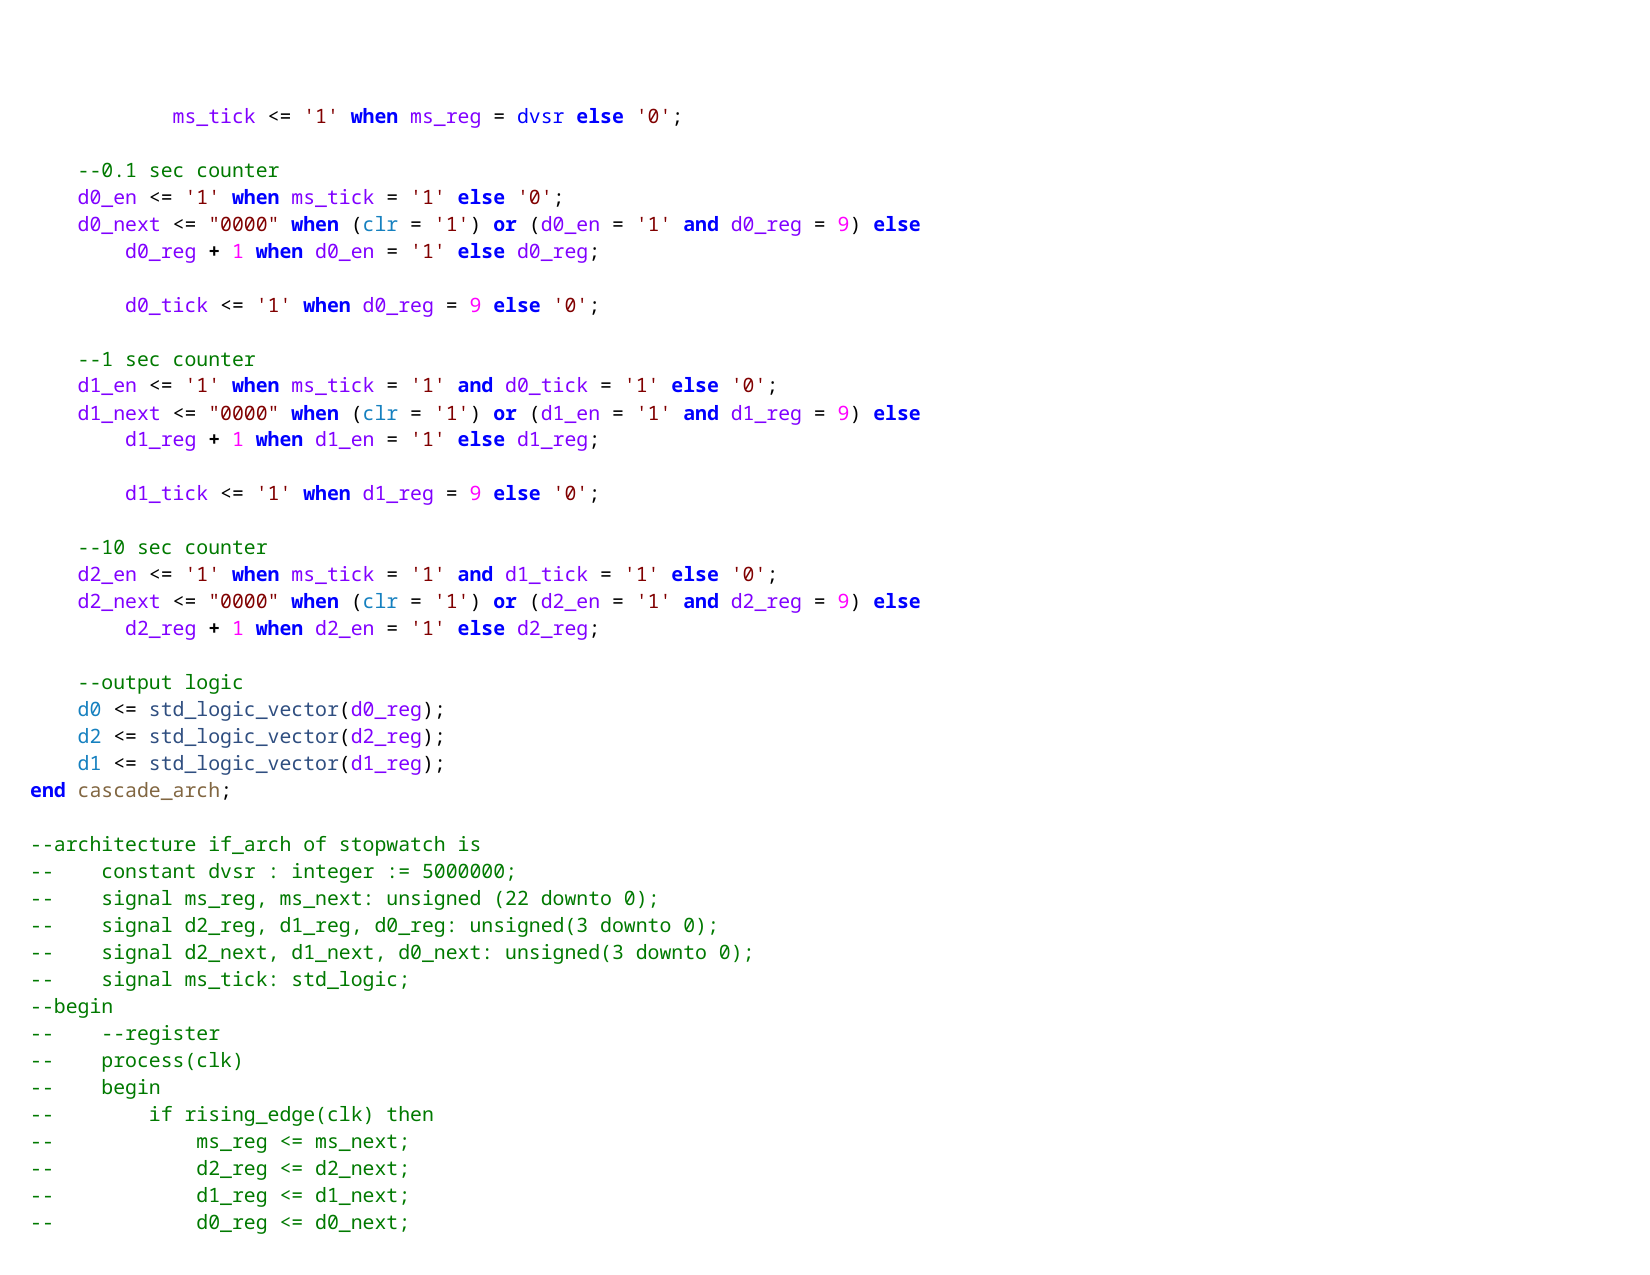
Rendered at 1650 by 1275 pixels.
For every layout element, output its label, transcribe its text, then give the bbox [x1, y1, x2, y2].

text -- begin [30, 1073, 1620, 1100]
text --10 sec counter [30, 534, 1620, 561]
text -- process(clk) [30, 1046, 1620, 1073]
text d1_reg + 1 when d1_en = '1' else d1_reg; [30, 426, 1620, 453]
text -- --register [30, 1019, 1620, 1046]
text -- if rising_edge(clk) then [30, 1100, 1620, 1127]
text --1 sec counter [30, 345, 1620, 372]
text -- ms_reg <= ms_next; [30, 1127, 1620, 1154]
text d1 <= std_logic_vector(d1_reg); [30, 749, 1620, 776]
text -- signal ms_reg, ms_next: unsigned (22 downto 0); [30, 884, 1620, 911]
text -- constant dvsr : integer := 5000000; [30, 857, 1620, 884]
text d0_reg + 1 when d0_en = '1' else d0_reg; [30, 237, 1620, 264]
text -- signal d2_next, d1_next, d0_next: unsigned(3 downto 0); [30, 938, 1620, 965]
text --begin [30, 992, 1620, 1019]
text d2_next <= "0000" when (clr = '1') or (d2_en = '1' and d2_reg = 9) else [30, 588, 1620, 614]
text -- d1_reg <= d1_next; [30, 1181, 1620, 1208]
text d0_next <= "0000" when (clr = '1') or (d0_en = '1' and d0_reg = 9) else [30, 210, 1620, 237]
text d2_en <= '1' when ms_tick = '1' and d1_tick = '1' else '0'; [30, 561, 1620, 588]
text d1_next <= "0000" when (clr = '1') or (d1_en = '1' and d1_reg = 9) else [30, 399, 1620, 426]
text -- d0_reg <= d0_next; [30, 1208, 1620, 1235]
text end cascade_arch; [30, 776, 1620, 803]
text d0_en <= '1' when ms_tick = '1' else '0'; [30, 183, 1620, 210]
text -- signal ms_tick: std_logic; [30, 965, 1620, 992]
text -- d2_reg <= d2_next; [30, 1154, 1620, 1181]
text d1_en <= '1' when ms_tick = '1' and d0_tick = '1' else '0'; [30, 372, 1620, 399]
text -- signal d2_reg, d1_reg, d0_reg: unsigned(3 downto 0); [30, 911, 1620, 938]
text --0.1 sec counter [30, 156, 1620, 183]
text ms_tick <= '1' when ms_reg = dvsr else '0'; [30, 102, 1620, 129]
text d2 <= std_logic_vector(d2_reg); [30, 722, 1620, 749]
text d2_reg + 1 when d2_en = '1' else d2_reg; [30, 614, 1620, 642]
text d0_tick <= '1' when d0_reg = 9 else '0'; [30, 291, 1620, 318]
text d1_tick <= '1' when d1_reg = 9 else '0'; [30, 480, 1620, 507]
text d0 <= std_logic_vector(d0_reg); [30, 696, 1620, 722]
text --output logic [30, 668, 1620, 696]
text --architecture if_arch of stopwatch is [30, 830, 1620, 857]
